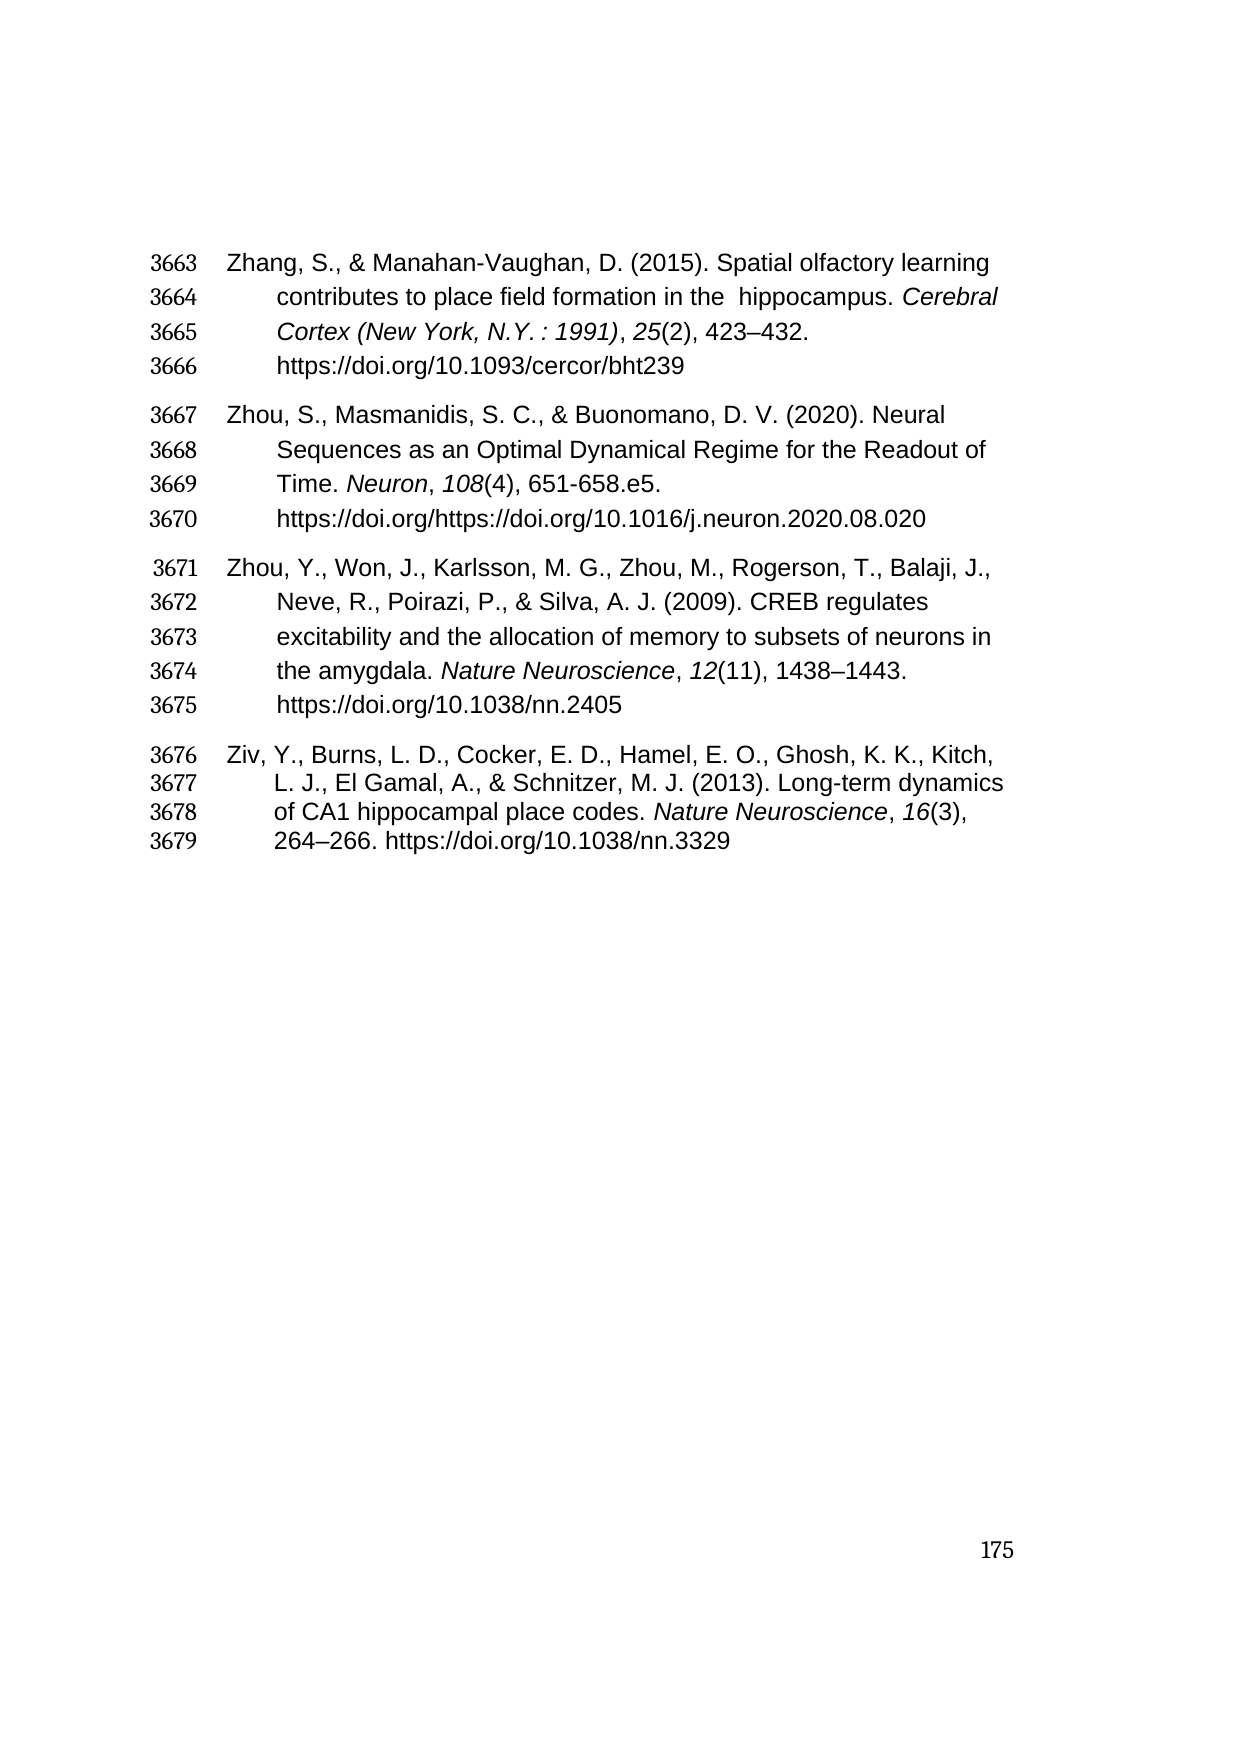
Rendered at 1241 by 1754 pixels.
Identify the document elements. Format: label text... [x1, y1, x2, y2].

text Zhang, S., & Manahan-Vaughan, D. (2015). Spatial olfactory learning contributes to place field formation in the hippocampus. Cerebral Cortex (New York, N.Y. : 1991), 25(2), 423–432. https://doi.org/10.1093/cercor/bht239 [226, 248, 1014, 380]
text Zhou, Y., Won, J., Karlsson, M. G., Zhou, M., Rogerson, T., Balaji, J., Neve, R., Poirazi, P., & Silva, A. J. (2009). CREB regulates excitability and the allocation of memory to subsets of neurons in the amygdala. Nature Neuroscience, 12(11), 1438–1443. https://doi.org/10.1038/nn.2405 [226, 553, 1014, 719]
text Zhou, S., Masmanidis, S. C., & Buonomano, D. V. (2020). Neural Sequences as an Optimal Dynamical Regime for the Readout of Time. Neuron, 108(4), 651-658.e5. https://doi.org/https://doi.org/10.1016/j.neuron.2020.08.020 [226, 400, 1014, 532]
text Ziv, Y., Burns, L. D., Cocker, E. D., Hamel, E. O., Ghosh, K. K., Kitch, L. J., El Gamal, A., & Schnitzer, M. J. (2013). Long-term dynamics of CA1 hippocampal place codes. Nature Neuroscience, 16(3), 264–266. https://doi.org/10.1038/nn.3329 [226, 739, 1014, 854]
